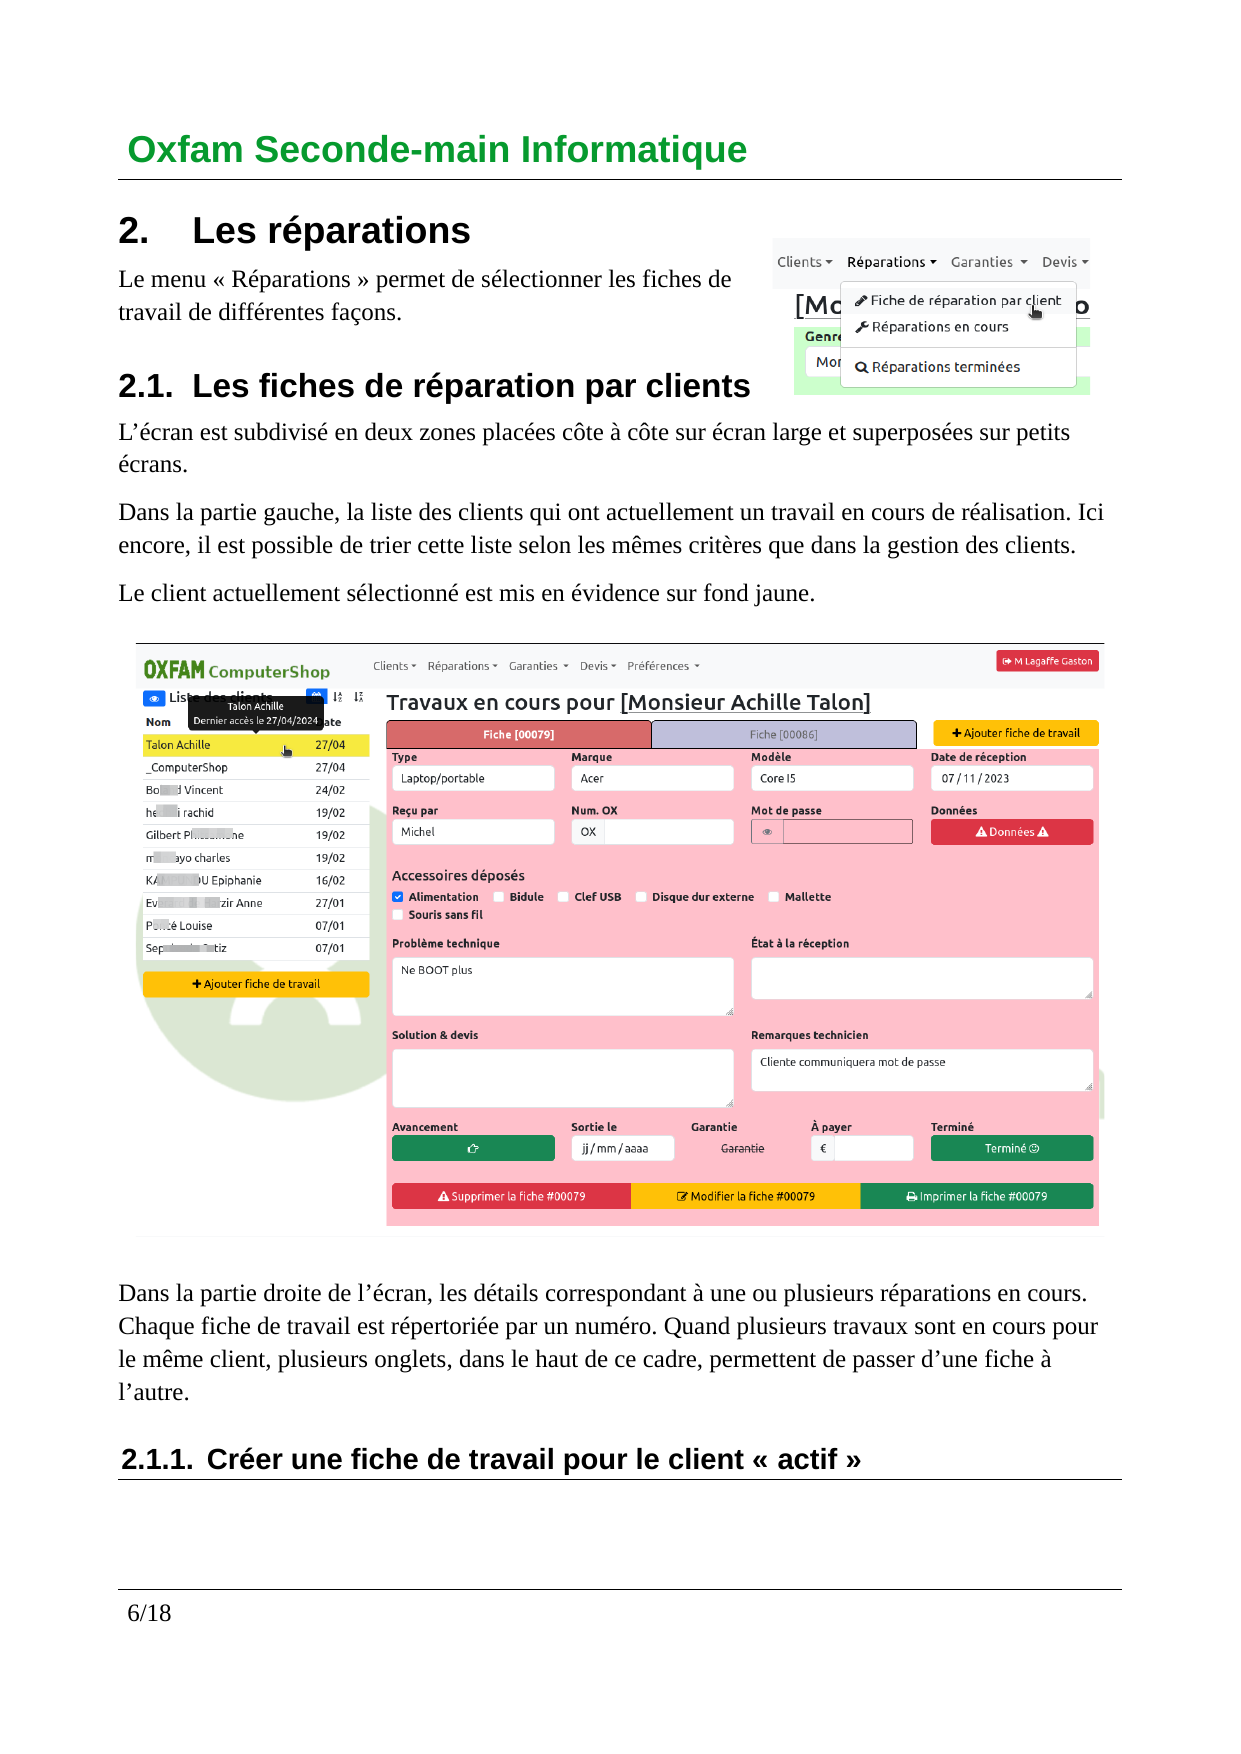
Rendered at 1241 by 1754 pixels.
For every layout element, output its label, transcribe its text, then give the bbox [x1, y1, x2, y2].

picture [135, 643, 1105, 1237]
text Dans la partie droite de l’écran, les détails correspondant à une ou plusieurs réparations en cours. Chaque fiche de travail est répertoriée par un numéro. Quand plusieurs travaux sont en cours pour le même client, plusieurs onglets, dans le haut de ce cadre, permettent de passer d’une fiche à l’autre. [118, 625, 1122, 1406]
text Le menu « Réparations » permet de sélectionner les fiches de travail de différentes façons. [118, 264, 755, 326]
subtitle Les fiches de réparation par clients [118, 366, 755, 404]
text Dans la partie gauche, la liste des clients qui ont actuellement un travail en cours de réalisation. Ici encore, il est possible de trier cette liste selon les mêmes critères que dans la gestion des clients. [118, 497, 1122, 559]
subtitle Créer une fiche de travail pour le client « actif » [118, 1439, 1122, 1479]
subtitle Les réparations [118, 208, 1122, 412]
picture [772, 238, 1091, 395]
text L’écran est subdivisé en deux zones placées côte à côte sur écran large et superposées sur petits écrans. [118, 417, 1122, 478]
text Le client actuellement sélectionné est mis en évidence sur fond jaune. [118, 578, 1122, 607]
